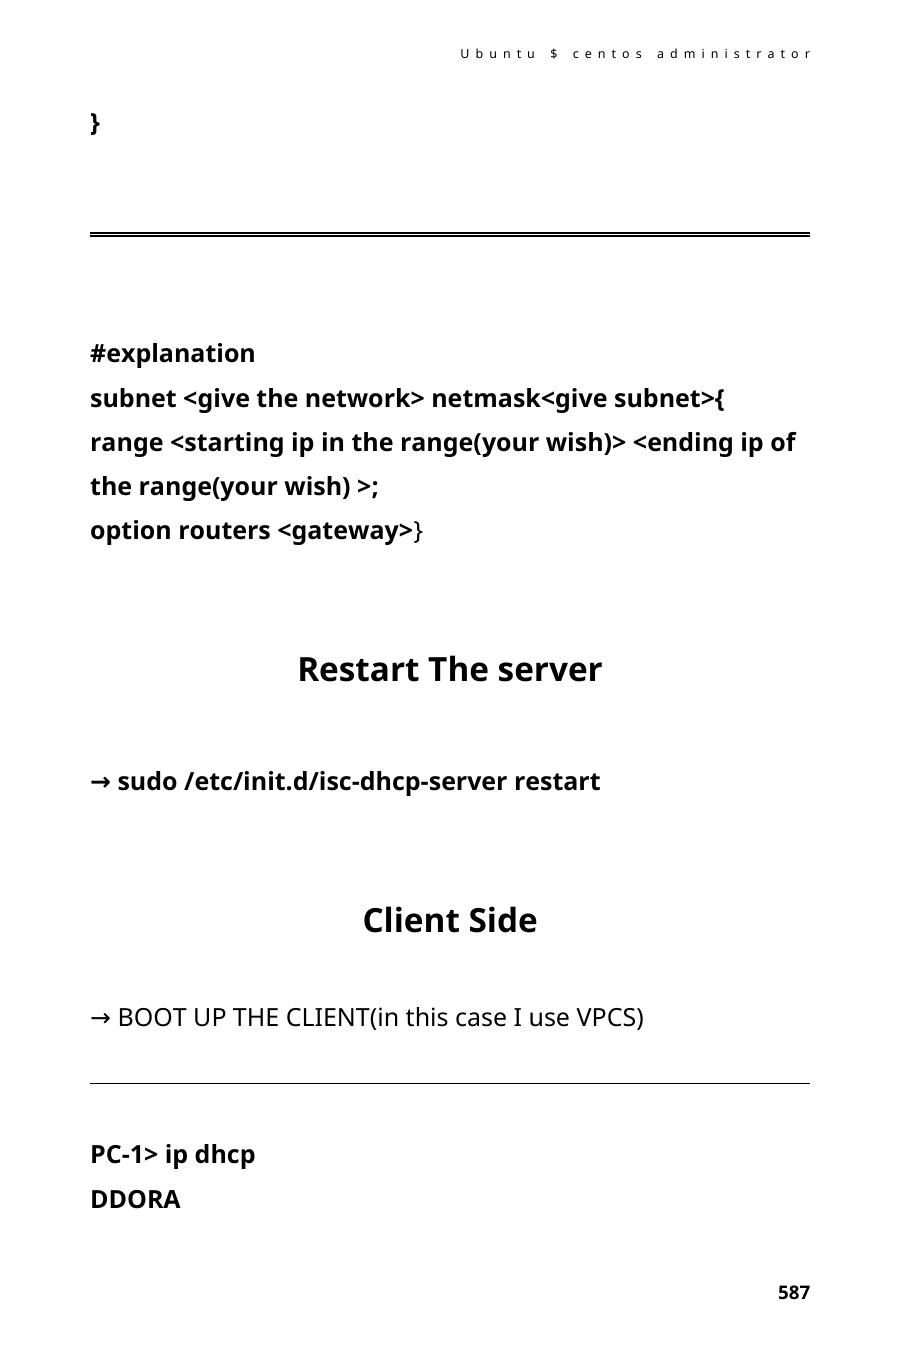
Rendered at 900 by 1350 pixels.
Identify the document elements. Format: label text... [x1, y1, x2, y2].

text → BOOT UP THE CLIENT(in this case I use VPCS) [90, 1000, 810, 1034]
text range <starting ip in the range(your wish)> <ending ip of the range(your wish) >; [90, 424, 810, 503]
text PC-1> ip dhcp [90, 1137, 810, 1171]
text → sudo /etc/init.d/isc-dhcp-server restart [90, 764, 810, 798]
text option routers <gateway>} [90, 513, 810, 547]
text DDORA [90, 1181, 810, 1216]
text Client Side [90, 897, 810, 942]
text subnet <give the network> netmask<give subnet>{ [90, 380, 810, 414]
text Restart The server [90, 646, 810, 691]
text } [90, 105, 810, 139]
text #explanation [90, 336, 810, 370]
